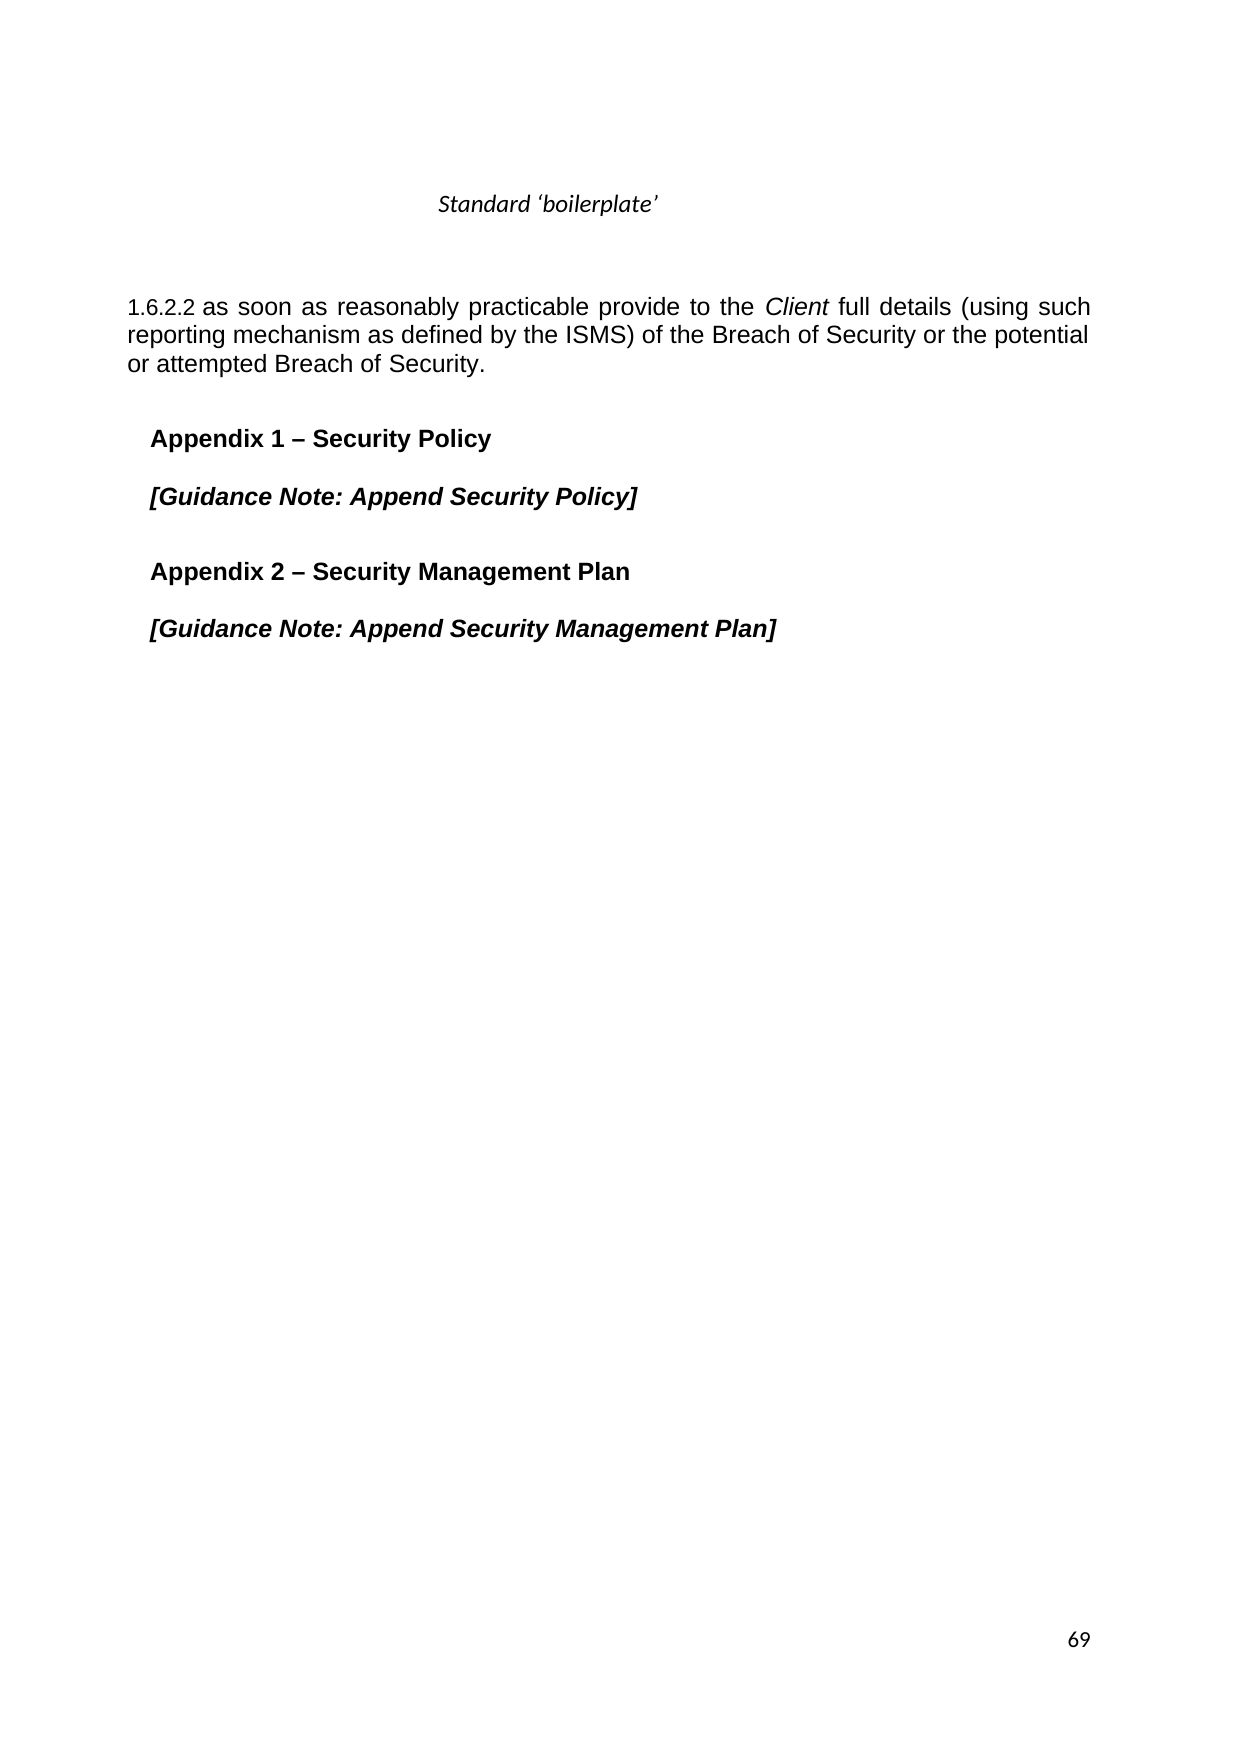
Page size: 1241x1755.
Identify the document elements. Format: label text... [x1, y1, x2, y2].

list as soon as reasonably practicable provide to the Client full details (using such reporting mechanism as defined by the ISMS) of the Breach of Security or the potential or attempted Breach of Security. [127, 292, 1091, 378]
text [Guidance Note: Append Security Policy] [150, 482, 1113, 510]
subtitle Appendix 1 – Security Policy [150, 424, 1113, 453]
text [Guidance Note: Append Security Management Plan] [150, 614, 1113, 643]
text Appendix 2 – Security Management Plan [150, 557, 1113, 586]
